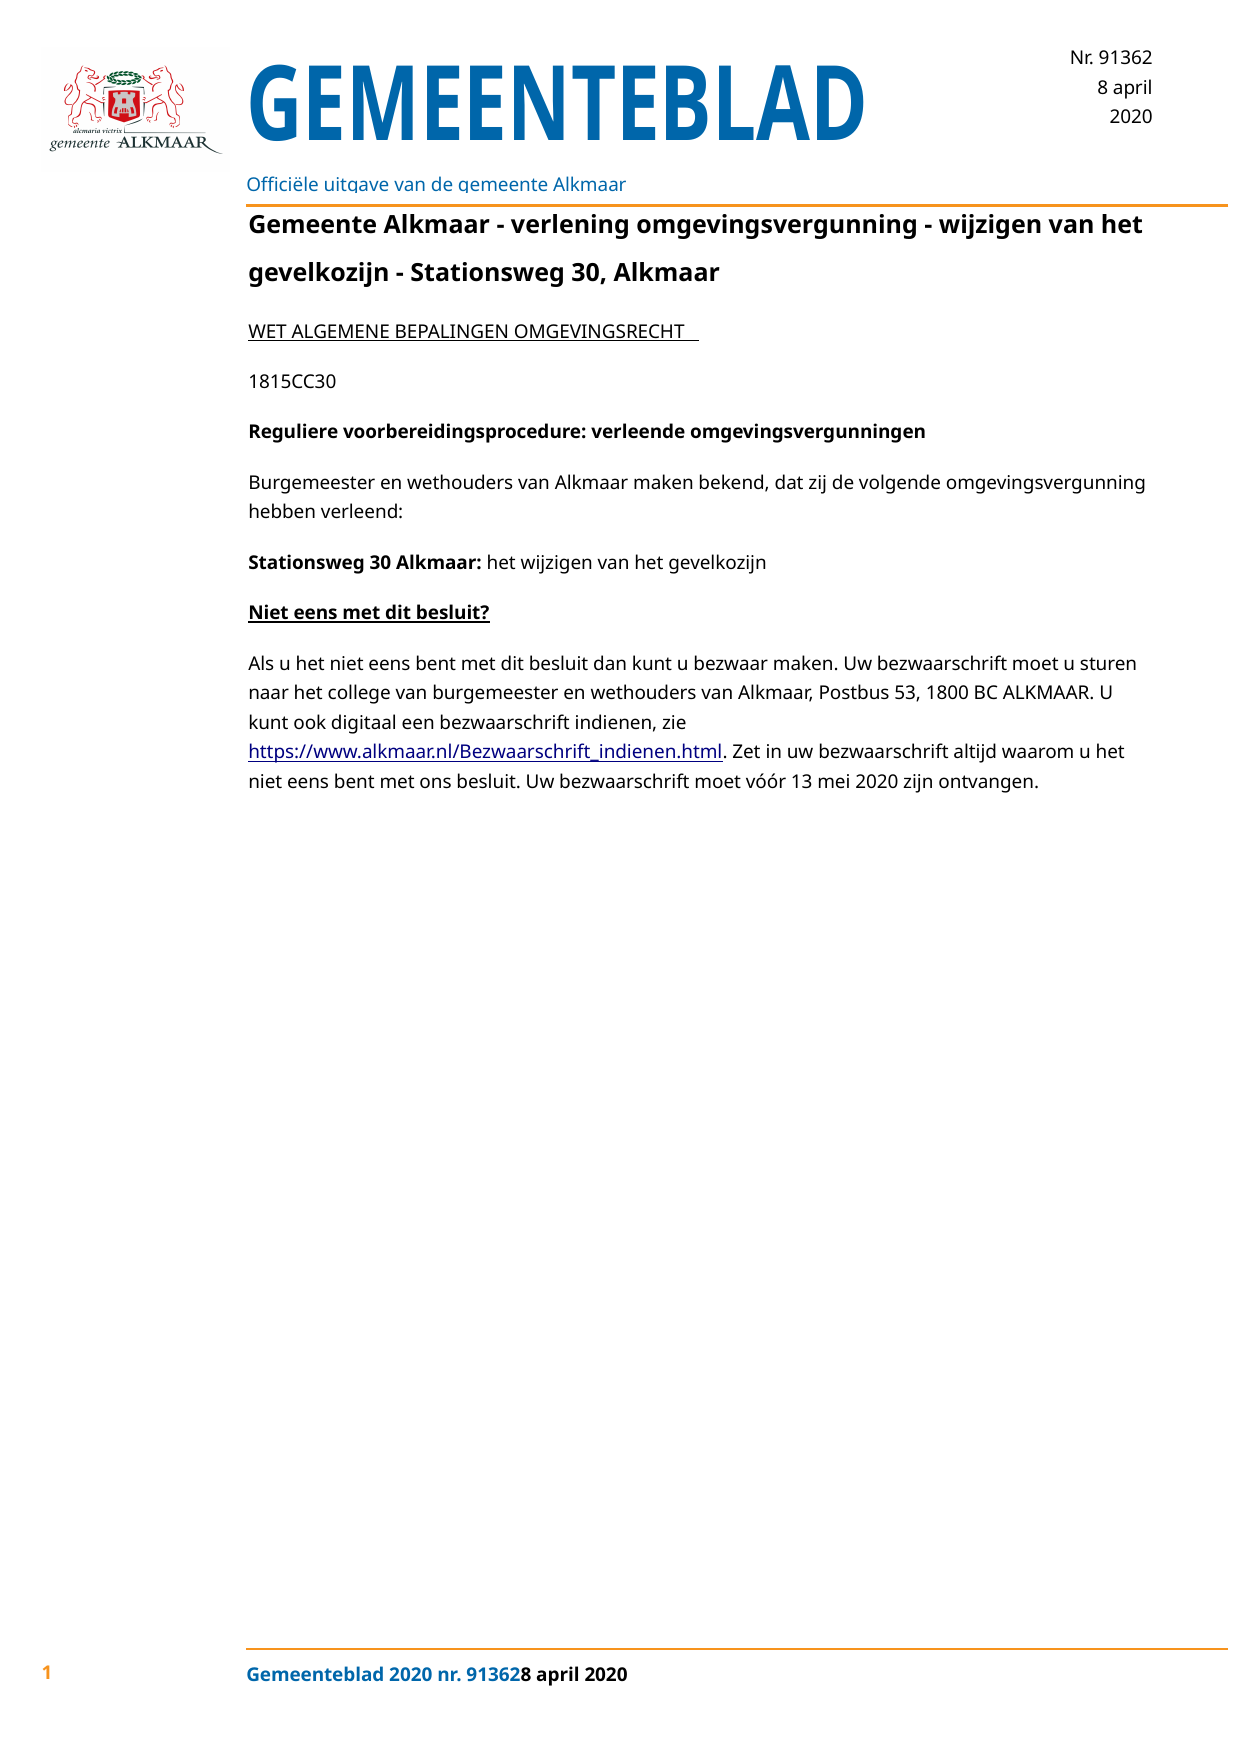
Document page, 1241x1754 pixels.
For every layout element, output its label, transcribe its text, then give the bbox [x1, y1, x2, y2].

text Niet eens met dit besluit? [248, 599, 1152, 625]
text Als u het niet eens bent met dit besluit dan kunt u bezwaar maken. Uw bezwaarschrift moet u sturen naar het college van burgemeester en wethouders van Alkmaar, Postbus 53, 1800 BC ALKMAAR. U kunt ook digitaal een bezwaarschrift indienen, zie https://www.alkmaar.nl/Bezwaarschrift_indienen.html. Zet in uw bezwaarschrift altijd waarom u het niet eens bent met ons besluit. Uw bezwaarschrift moet vóór 13 mei 2020 zijn ontvangen. [248, 650, 1152, 794]
text Reguliere voorbereidingsprocedure: verleende omgevingsvergunningen [248, 419, 1152, 444]
text 1815CC30 [248, 368, 1152, 394]
text Gemeente Alkmaar - verlening omgevingsvergunning - wijzigen van het gevelkozijn - Stationsweg 30, Alkmaar [248, 207, 1152, 288]
text Stationsweg 30 Alkmaar: het wijzigen van het gevelkozijn [248, 549, 1152, 575]
text WET ALGEMENE BEPALINGEN OMGEVINGSRECHT [248, 318, 1152, 344]
picture [41, 47, 231, 172]
text Burgemeester en wethouders van Alkmaar maken bekend, dat zij de volgende omgevingsvergunning hebben verleend: [248, 469, 1152, 524]
